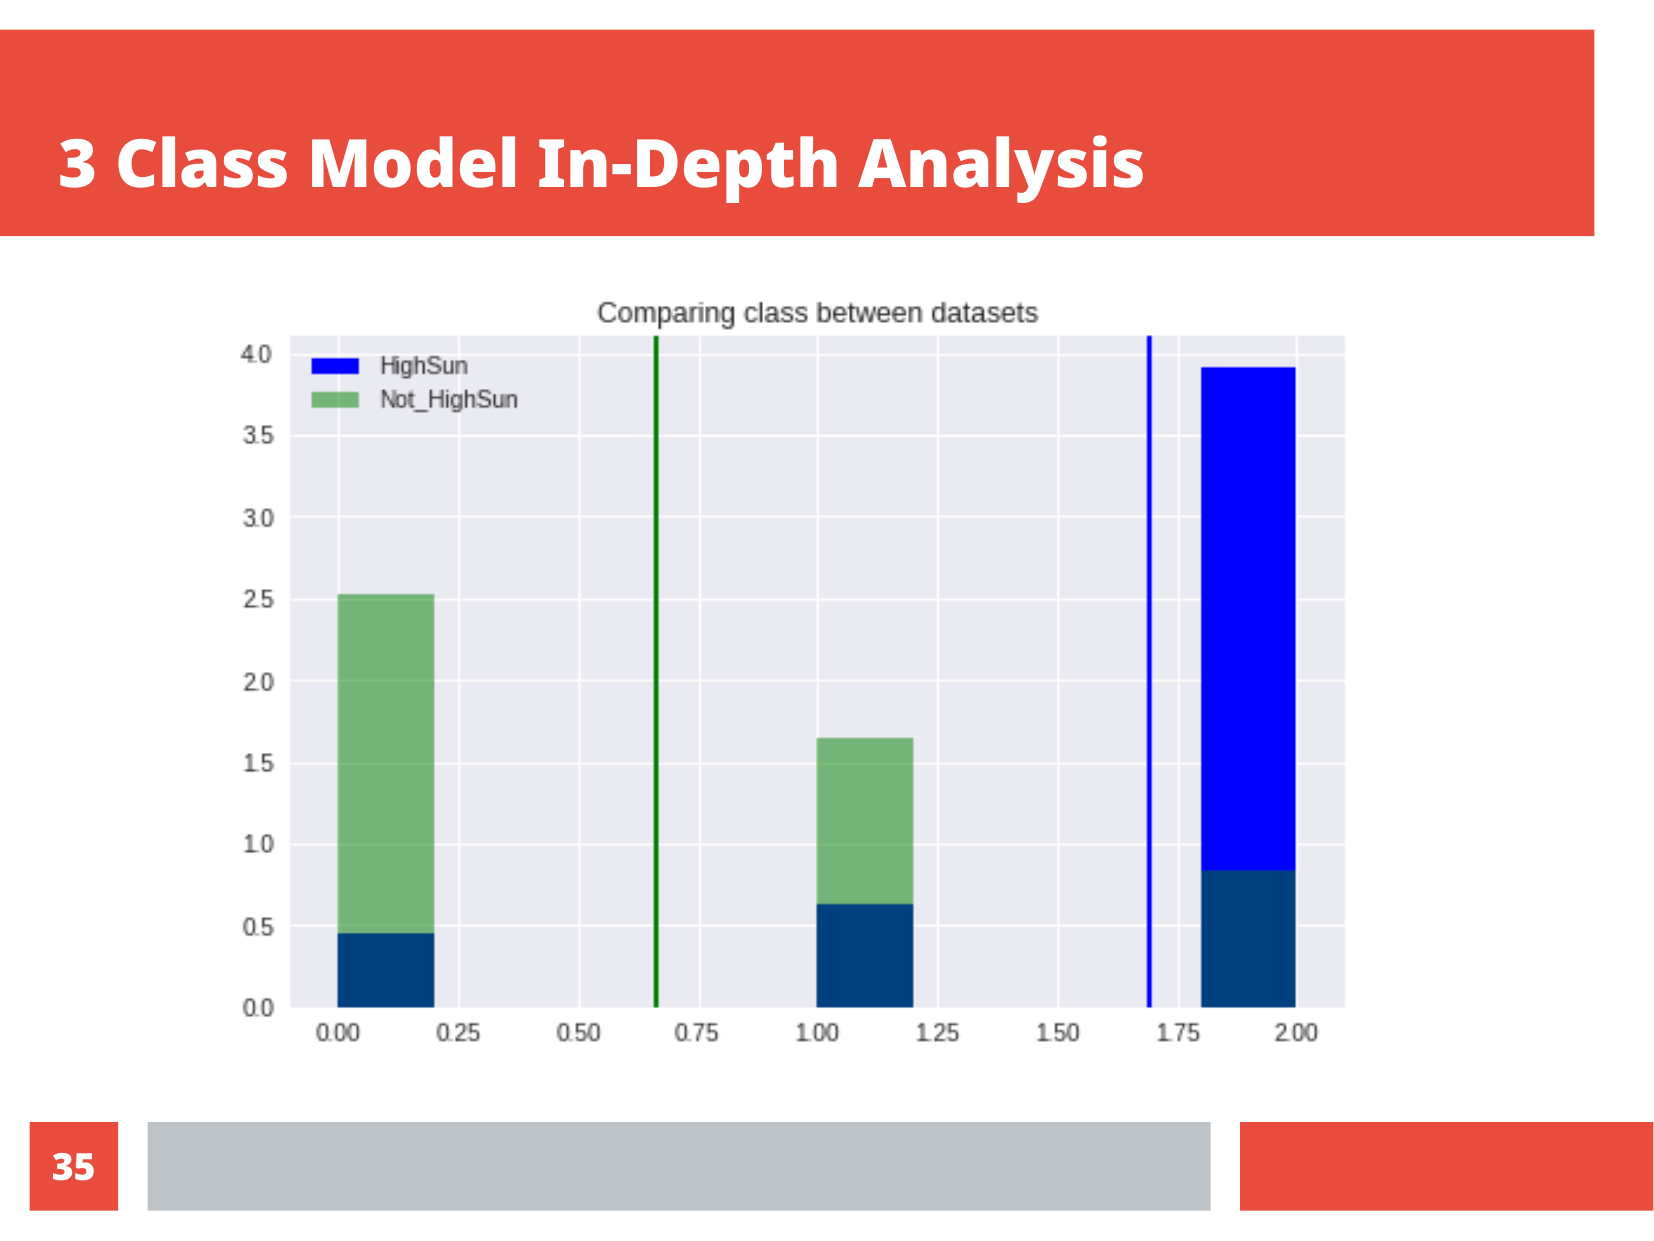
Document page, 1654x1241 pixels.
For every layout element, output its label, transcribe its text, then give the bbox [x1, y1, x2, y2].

title 3 Class Model In-Depth Analysis [59, 59, 1595, 207]
picture [225, 287, 1360, 1062]
